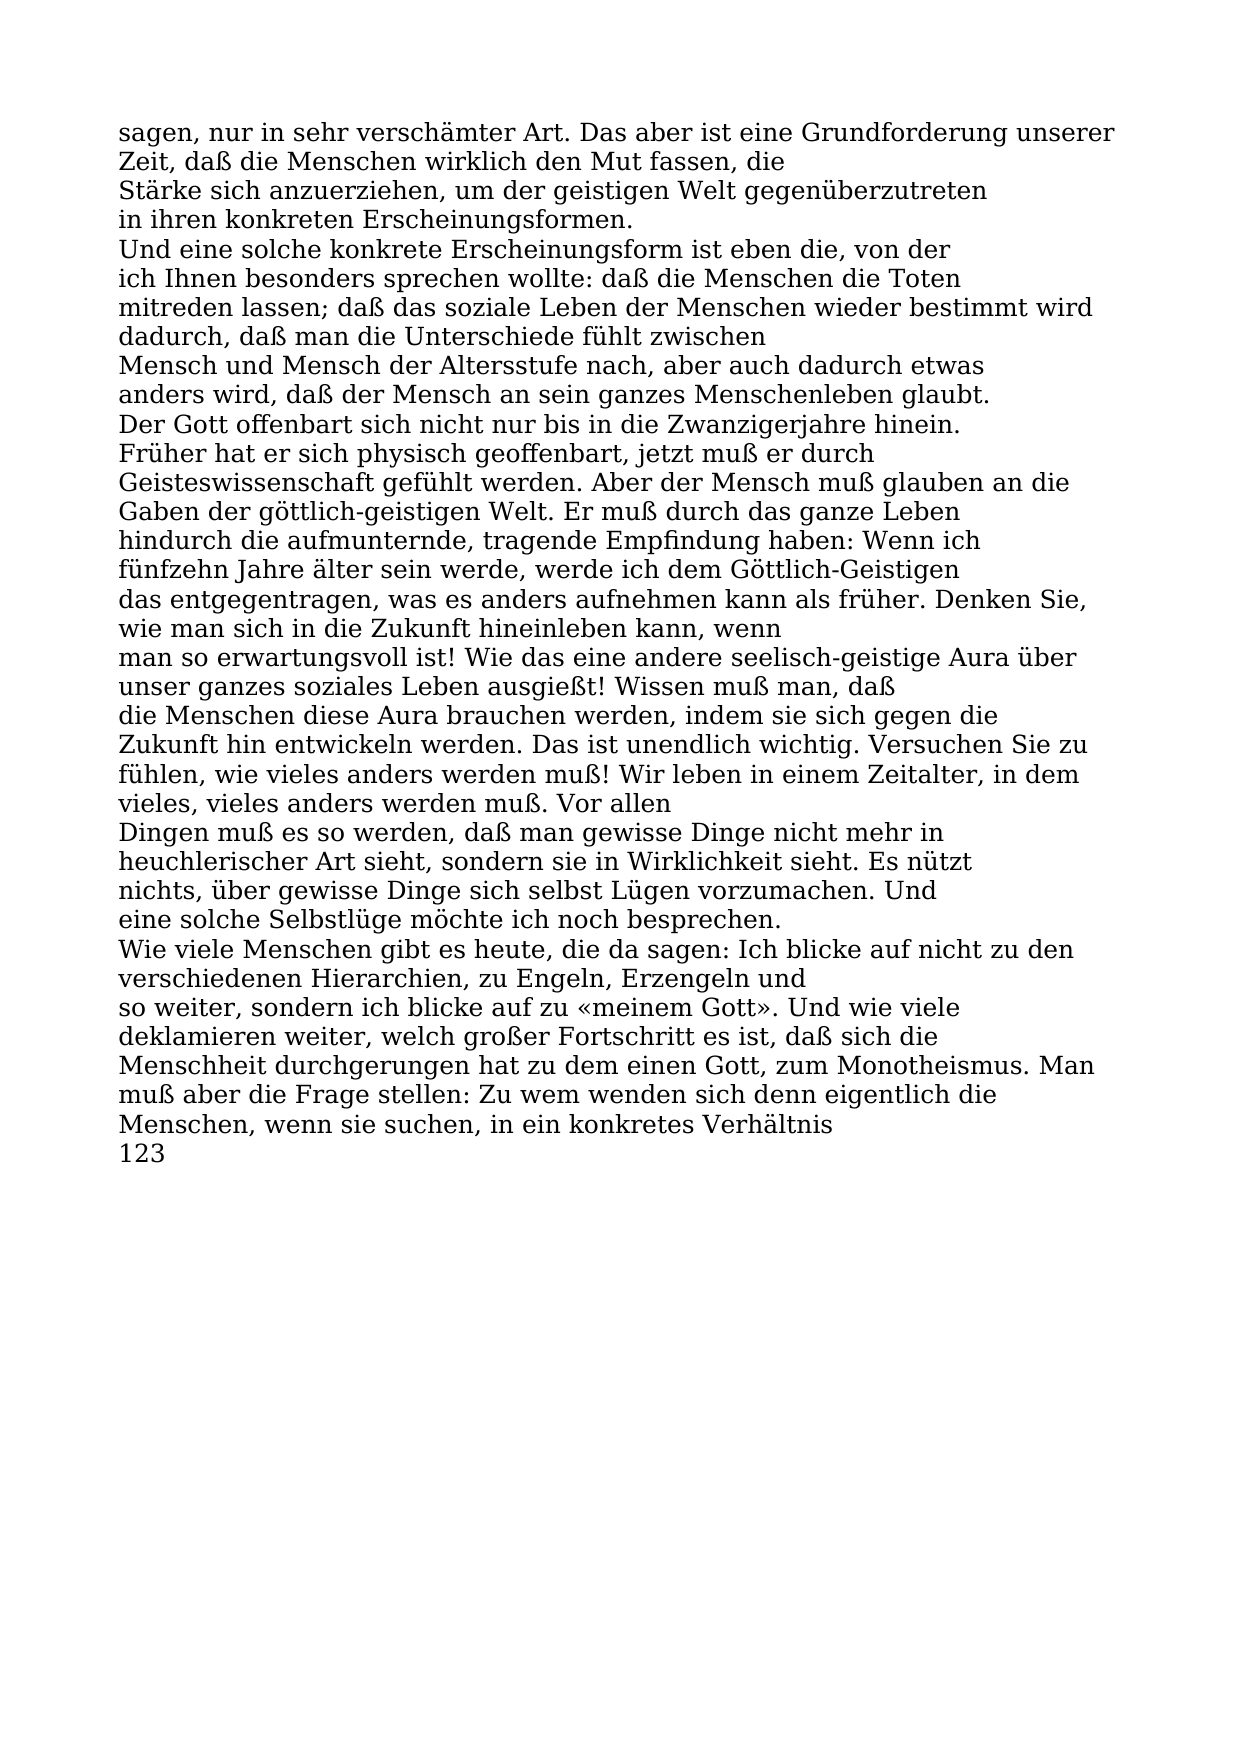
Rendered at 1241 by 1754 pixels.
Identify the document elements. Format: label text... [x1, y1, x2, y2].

text Der Gott offenbart sich nicht nur bis in die Zwanzigerjahre hinein. [118, 410, 1122, 439]
text die Menschen diese Aura brauchen werden, indem sie sich gegen die [118, 701, 1122, 731]
text hindurch die aufmunternde, tragende Empfindung haben: Wenn ich [118, 526, 1122, 556]
text Zukunft hin entwickeln werden. Das ist unendlich wichtig. Versuchen Sie zu fühlen, wie vieles anders werden muß! Wir leben in einem Zeitalter, in dem vieles, vieles anders werden muß. Vor allen [118, 731, 1122, 818]
text heuchlerischer Art sieht, sondern sie in Wirklichkeit sieht. Es nützt [118, 847, 1122, 876]
text das entgegentragen, was es anders aufnehmen kann als früher. Denken Sie, wie man sich in die Zukunft hineinleben kann, wenn [118, 585, 1122, 643]
text sagen, nur in sehr verschämter Art. Das aber ist eine Grundforderung unserer Zeit, daß die Menschen wirklich den Mut fassen, die [118, 118, 1122, 176]
text Menschheit durchgerungen hat zu dem einen Gott, zum Monotheismus. Man muß aber die Frage stellen: Zu wem wenden sich denn eigentlich die Menschen, wenn sie suchen, in ein konkretes Verhältnis [118, 1051, 1122, 1139]
text man so erwartungsvoll ist! Wie das eine andere seelisch-geistige Aura über unser ganzes soziales Leben ausgießt! Wissen muß man, daß [118, 643, 1122, 701]
text Früher hat er sich physisch geoffenbart, jetzt muß er durch Geisteswissenschaft gefühlt werden. Aber der Mensch muß glauben an die [118, 439, 1122, 497]
text 123 [118, 1139, 1122, 1168]
text Und eine solche konkrete Erscheinungsform ist eben die, von der [118, 235, 1122, 264]
text mitreden lassen; daß das soziale Leben der Menschen wieder bestimmt wird dadurch, daß man die Unterschiede fühlt zwischen [118, 293, 1122, 351]
text Stärke sich anzuerziehen, um der geistigen Welt gegenüberzutreten [118, 176, 1122, 206]
text ich Ihnen besonders sprechen wollte: daß die Menschen die Toten [118, 264, 1122, 293]
text nichts, über gewisse Dinge sich selbst Lügen vorzumachen. Und [118, 876, 1122, 906]
text fünfzehn Jahre älter sein werde, werde ich dem Göttlich-Geistigen [118, 556, 1122, 585]
text so weiter, sondern ich blicke auf zu «meinem Gott». Und wie viele [118, 993, 1122, 1022]
text Dingen muß es so werden, daß man gewisse Dinge nicht mehr in [118, 818, 1122, 847]
text eine solche Selbstlüge möchte ich noch besprechen. [118, 906, 1122, 935]
text in ihren konkreten Erscheinungsformen. [118, 206, 1122, 235]
text deklamieren weiter, welch großer Fortschritt es ist, daß sich die [118, 1022, 1122, 1051]
text Mensch und Mensch der Altersstufe nach, aber auch dadurch etwas [118, 351, 1122, 381]
text Gaben der göttlich-geistigen Welt. Er muß durch das ganze Leben [118, 497, 1122, 526]
text anders wird, daß der Mensch an sein ganzes Menschenleben glaubt. [118, 381, 1122, 410]
text Wie viele Menschen gibt es heute, die da sagen: Ich blicke auf nicht zu den verschiedenen Hierarchien, zu Engeln, Erzengeln und [118, 935, 1122, 993]
